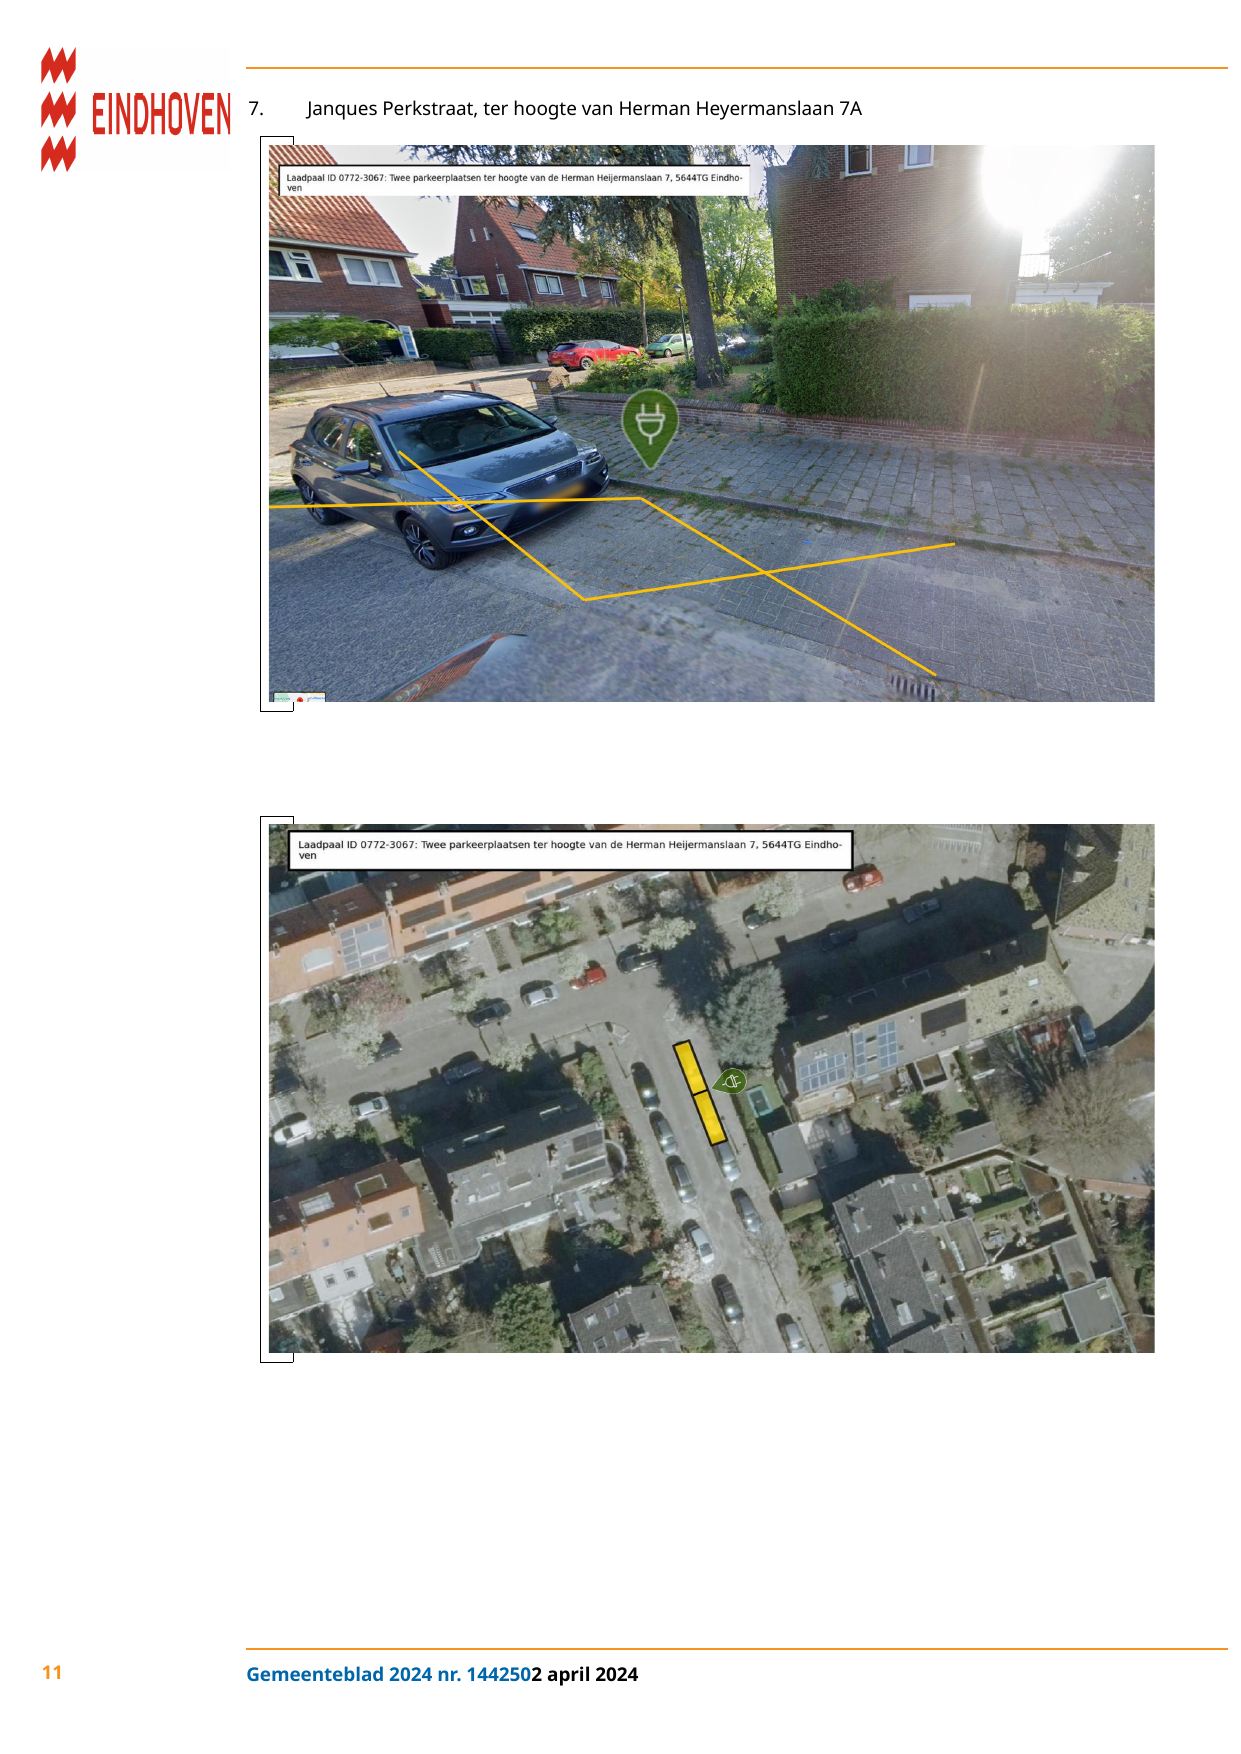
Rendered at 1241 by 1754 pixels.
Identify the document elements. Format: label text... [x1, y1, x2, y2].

picture [268, 824, 1155, 1353]
picture [268, 145, 1155, 702]
list Janques Perkstraat, ter hoogte van Herman Heyermanslaan 7A [248, 95, 1152, 121]
picture [41, 47, 231, 172]
